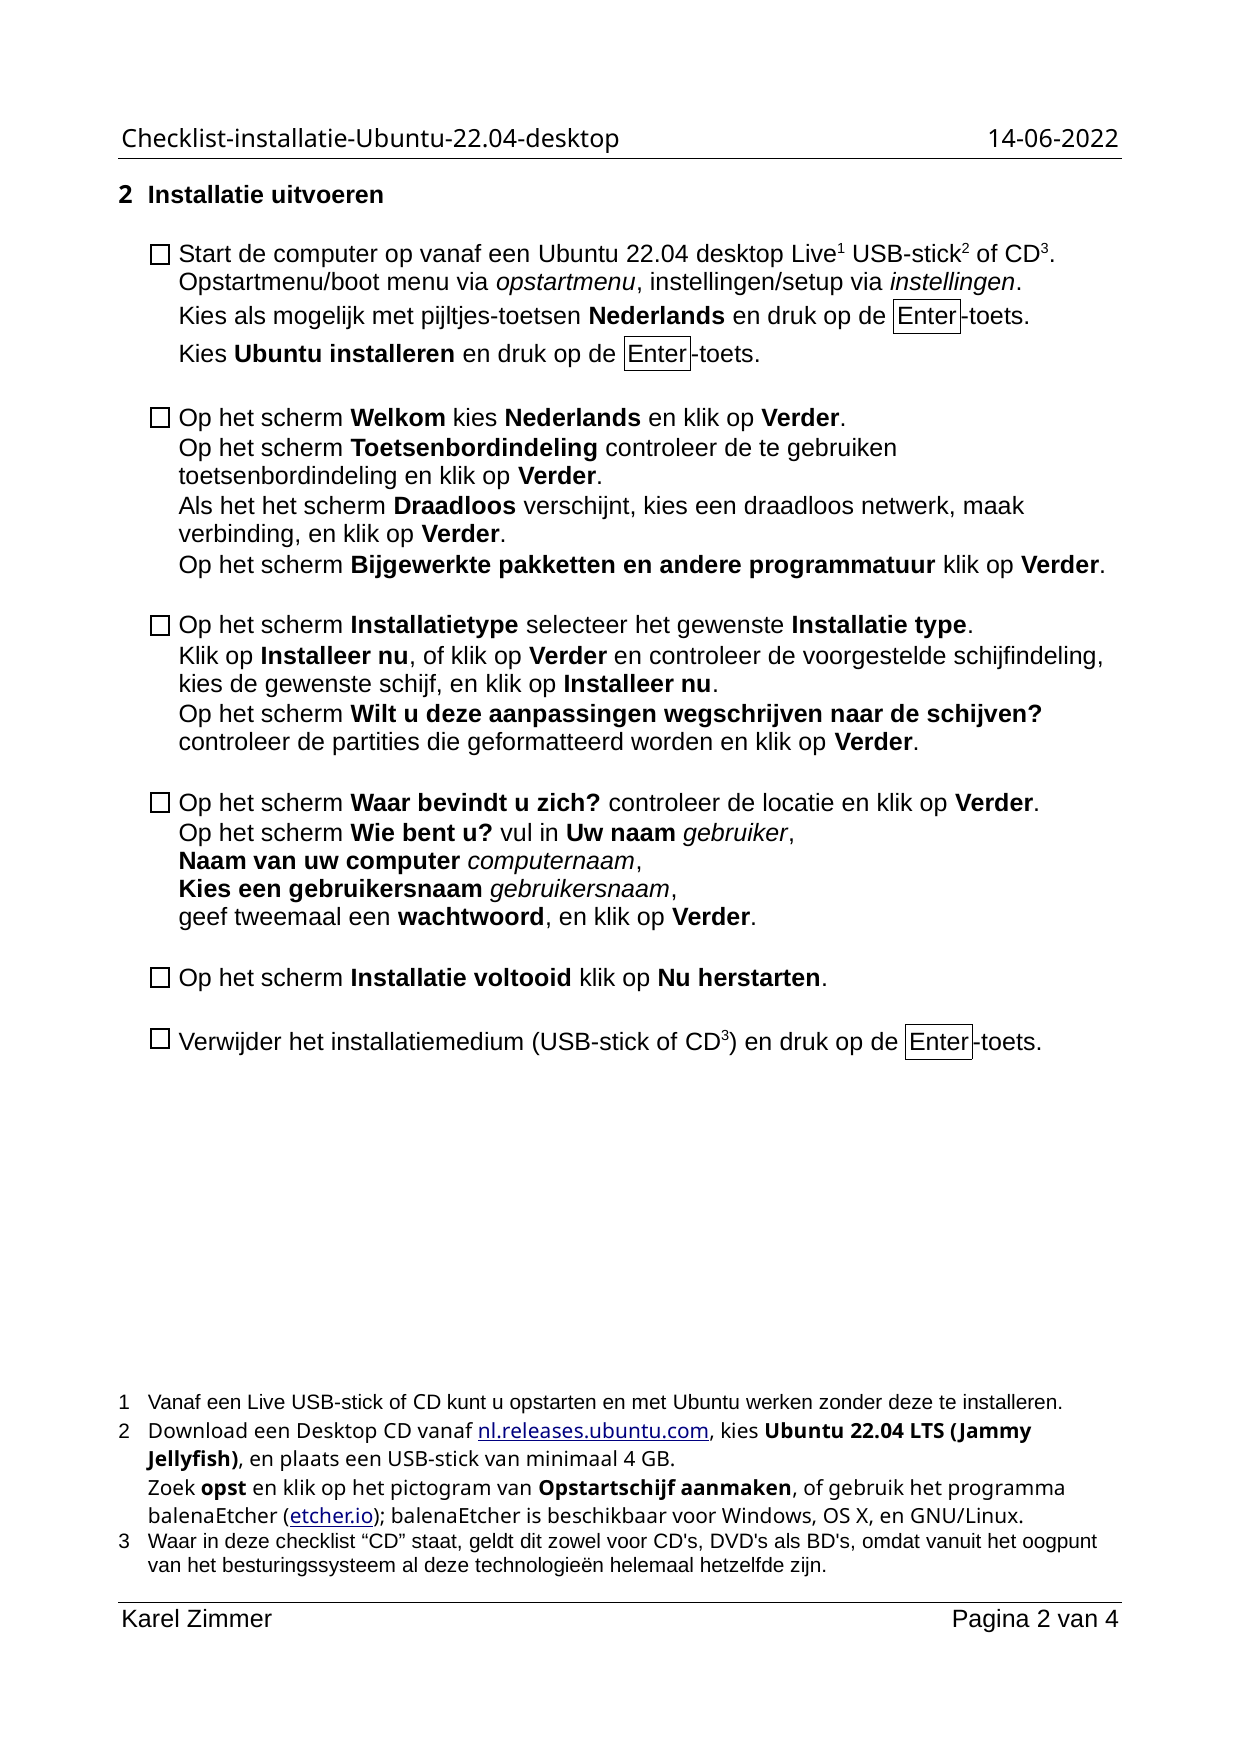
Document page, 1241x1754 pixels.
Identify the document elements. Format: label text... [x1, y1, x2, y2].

table_cell Op het scherm Bijgewerkte pakketten en andere programmatuur klik op Verder. [177, 550, 1121, 580]
table_cell [141, 699, 177, 757]
table_cell Op het scherm Waar bevindt u zich? controleer de locatie en klik op Verder. [177, 788, 1121, 818]
table_header Start de computer op vanaf een Ubuntu 22.04 desktop Live USB-stick of CD. Opstartmenu/boot menu via opstartmenu, instellingen/setup via instellingen. [177, 239, 1121, 297]
table_cell [177, 993, 1121, 1023]
table_cell [177, 757, 1121, 787]
table_cell [141, 433, 177, 491]
table_cell Op het scherm Toetsenbordindeling controleer de te gebruiken toetsenbordindeling en klik op Verder. [177, 433, 1121, 491]
table_header [141, 239, 177, 297]
table_cell [141, 640, 177, 699]
table_cell [141, 610, 177, 640]
table_cell Kies als mogelijk met pijltjes-toetsen Nederlands en druk op de Enter-toets. [177, 298, 1121, 335]
table_cell [177, 932, 1121, 962]
table_cell Klik op Installeer nu, of klik op Verder en controleer de voorgestelde schijfindeling, kies de gewenste schijf, en klik op Installeer nu. [177, 640, 1121, 699]
table_cell Op het scherm Welkom kies Nederlands en klik op Verder. [177, 403, 1121, 433]
table_cell [141, 298, 177, 335]
table_cell [141, 1023, 177, 1060]
table_cell [141, 550, 177, 580]
table_cell Op het scherm Installatie voltooid klik op Nu herstarten. [177, 963, 1121, 993]
table_cell [141, 993, 177, 1023]
table_cell [141, 788, 177, 818]
table_cell [141, 963, 177, 993]
table_cell Op het scherm Wilt u deze aanpassingen wegschrijven naar de schijven? controleer de partities die geformatteerd worden en klik op Verder. [177, 699, 1121, 757]
table_cell Kies Ubuntu installeren en druk op de Enter-toets. [177, 335, 1121, 372]
table_cell Op het scherm Installatietype selecteer het gewenste Installatie type. [177, 610, 1121, 640]
table_cell [141, 757, 177, 787]
table_cell [177, 372, 1121, 402]
table_cell [141, 372, 177, 402]
table_cell [177, 580, 1121, 610]
table_cell Verwijder het installatiemedium (USB-stick of CD3) en druk op de Enter-toets. [177, 1023, 1121, 1060]
table_cell [141, 932, 177, 962]
table_cell [141, 580, 177, 610]
list Installatie uitvoeren [118, 177, 1122, 211]
table_cell [141, 491, 177, 549]
table_cell [141, 818, 177, 932]
table_cell Als het het scherm Draadloos verschijnt, kies een draadloos netwerk, maak verbinding, en klik op Verder. [177, 491, 1121, 549]
table_cell [141, 403, 177, 433]
table_cell Op het scherm Wie bent u? vul in Uw naam gebruiker, Naam van uw computer computernaam, Kies een gebruikersnaam gebruikersnaam, geef tweemaal een wachtwoord, en klik op Verder. [177, 818, 1121, 932]
table_cell [141, 335, 177, 372]
